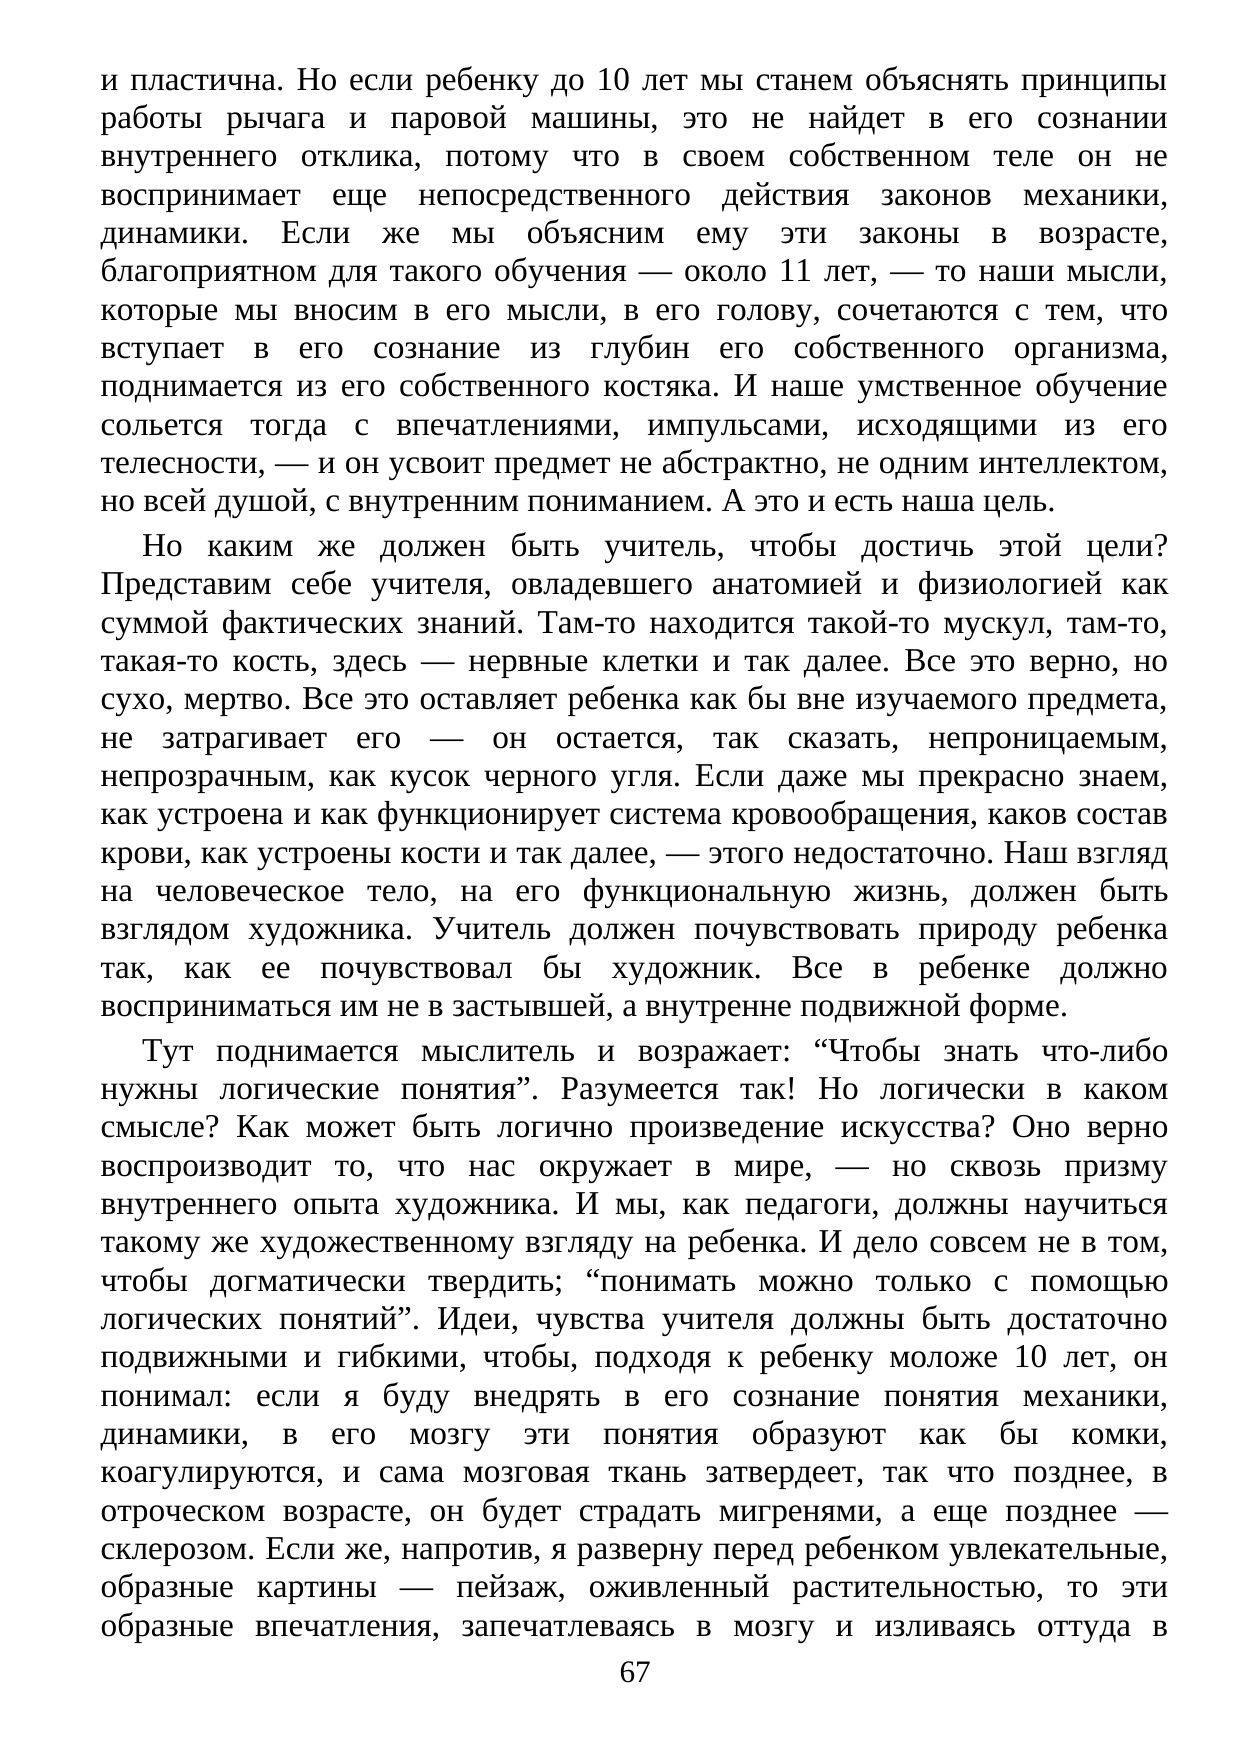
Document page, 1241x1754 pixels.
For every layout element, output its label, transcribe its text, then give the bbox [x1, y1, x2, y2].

text и пластична. Но если ребенку до 10 лет мы станем объяснять принципы работы рычага и паровой машины, это не найдет в его сознании внутреннего отклика, потому что в своем собственном теле он не воспринимает еще непосредственного действия законов механики, динамики. Если же мы объясним ему эти законы в возрасте, благоприятном для такого обучения — около 11 лет, — то наши мысли, которые мы вносим в его мысли, в его голову, сочетаются с тем, что вступает в его сознание из глубин его собственного организма, поднимается из его собственного костяка. И наше умственное обучение сольется тогда с впечатлениями, импульсами, исходящими из его телесности, — и он усвоит предмет не абстрактно, не одним интеллектом, но всей душой, с внутренним пониманием. А это и есть наша цель. [100, 59, 1169, 519]
text Но каким же должен быть учитель, чтобы достичь этой цели? Представим себе учителя, овладевшего анатомией и физиологией как суммой фактических знаний. Там-то находится такой-то мускул, там-то, такая-то кость, здесь — нервные клетки и так далее. Все это верно, но сухо, мертво. Все это оставляет ребенка как бы вне изучаемого предмета, не затрагивает его — он остается, так сказать, непроницаемым, непрозрачным, как кусок черного угля. Если даже мы прекрасно знаем, как устроена и как функционирует система кровообращения, каков состав крови, как устроены кости и так далее, — этого недостаточно. Наш взгляд на человеческое тело, на его функциональную жизнь, должен быть взглядом художника. Учитель должен почувствовать природу ребенка так, как ее почувствовал бы художник. Все в ребенке должно восприниматься им не в застывшей, а внутренне подвижной форме. [100, 525, 1169, 1024]
text Тут поднимается мыслитель и возражает: “Чтобы знать что-либо нужны логические понятия”. Разумеется так! Но логически в каком смысле? Как может быть логично произведение искусства? Оно верно воспроизводит то, что нас окружает в мире, — но сквозь призму внутреннего опыта художника. И мы, как педагоги, должны научиться такому же художественному взгляду на ребенка. И дело совсем не в том, чтобы догматически твердить; “понимать можно только с помощью логических понятий”. Идеи, чувства учителя должны быть достаточно подвижными и гибкими, чтобы, подходя к ребенку моложе 10 лет, он понимал: если я буду внедрять в его сознание понятия механики, динамики, в его мозгу эти понятия образуют как бы комки, коагулируются, и сама мозговая ткань затвердеет, так что позднее, в отроческом возрасте, он будет страдать мигренями, а еще позднее — склерозом. Если же, напротив, я разверну перед ребенком увлекательные, образные картины — пейзаж, оживленный растительностью, то эти образные впечатления, запечатлеваясь в мозгу и изливаясь оттуда в [100, 1030, 1169, 1643]
